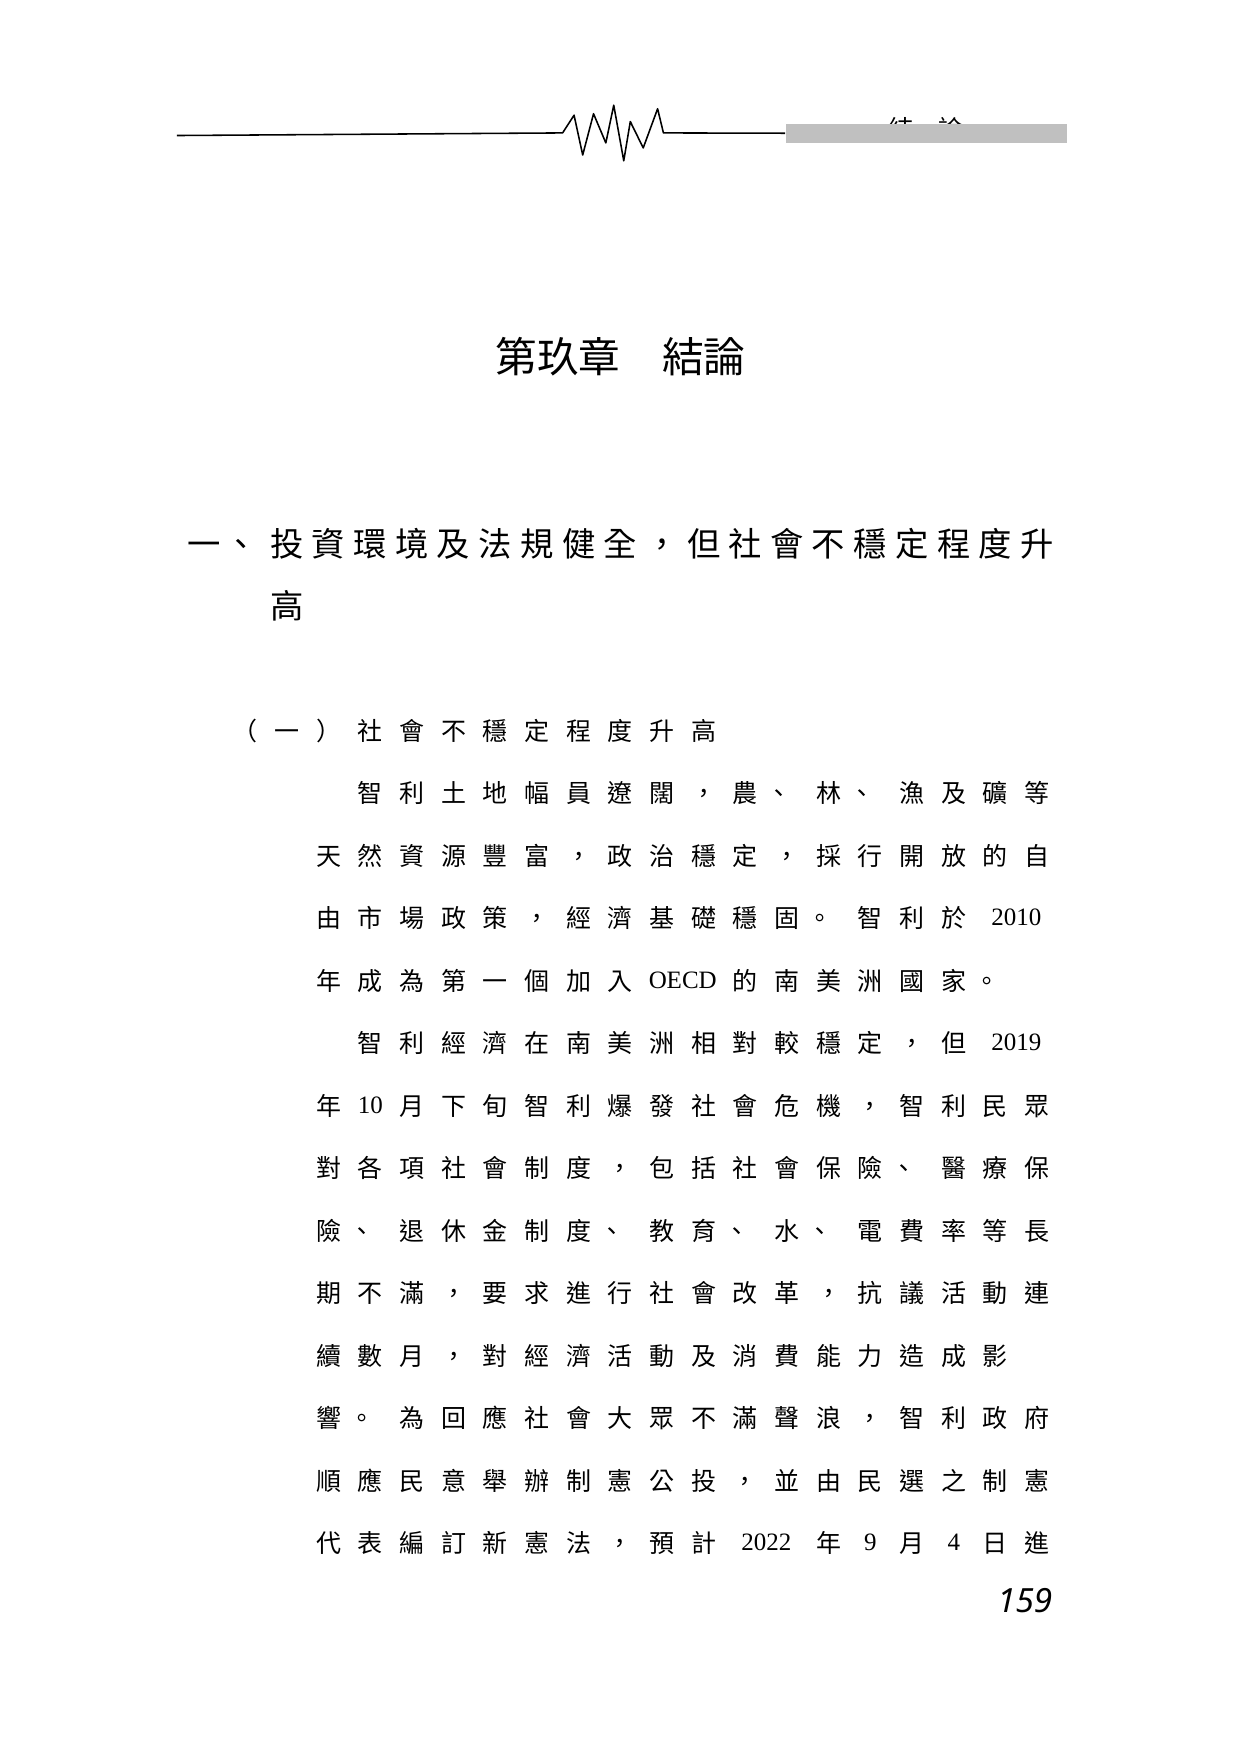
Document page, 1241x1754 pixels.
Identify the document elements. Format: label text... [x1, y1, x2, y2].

text 第玖章 結論 [183, 313, 1058, 375]
text 智利土地幅員遼闊，農、林、漁及礦等天然資源豐富，政治穩定，採行開放的自由市場政策，經濟基礎穩固。智利於2010年成為第一個加入OECD的南美洲國家。 [281, 750, 1058, 1000]
text 智利經濟在南美洲相對較穩定，但2019年10月下旬智利爆發社會危機，智利民眾對各項社會制度，包括社會保險、醫療保險、退休金制度、教育、水、電費率等長期不滿，要求進行社會改革，抗議活動連續數月，對經濟活動及消費能力造成影響。為回應社會大眾不滿聲浪，智利政府順應民意舉辦制憲公投，並由民選之制憲代表編訂新憲法，預計2022年9月4日進 [281, 1000, 1058, 1563]
text 一、投資環境及法規健全，但社會不穩定程度升高 [183, 500, 1058, 625]
text （一）社會不穩定程度升高 [207, 688, 1058, 750]
